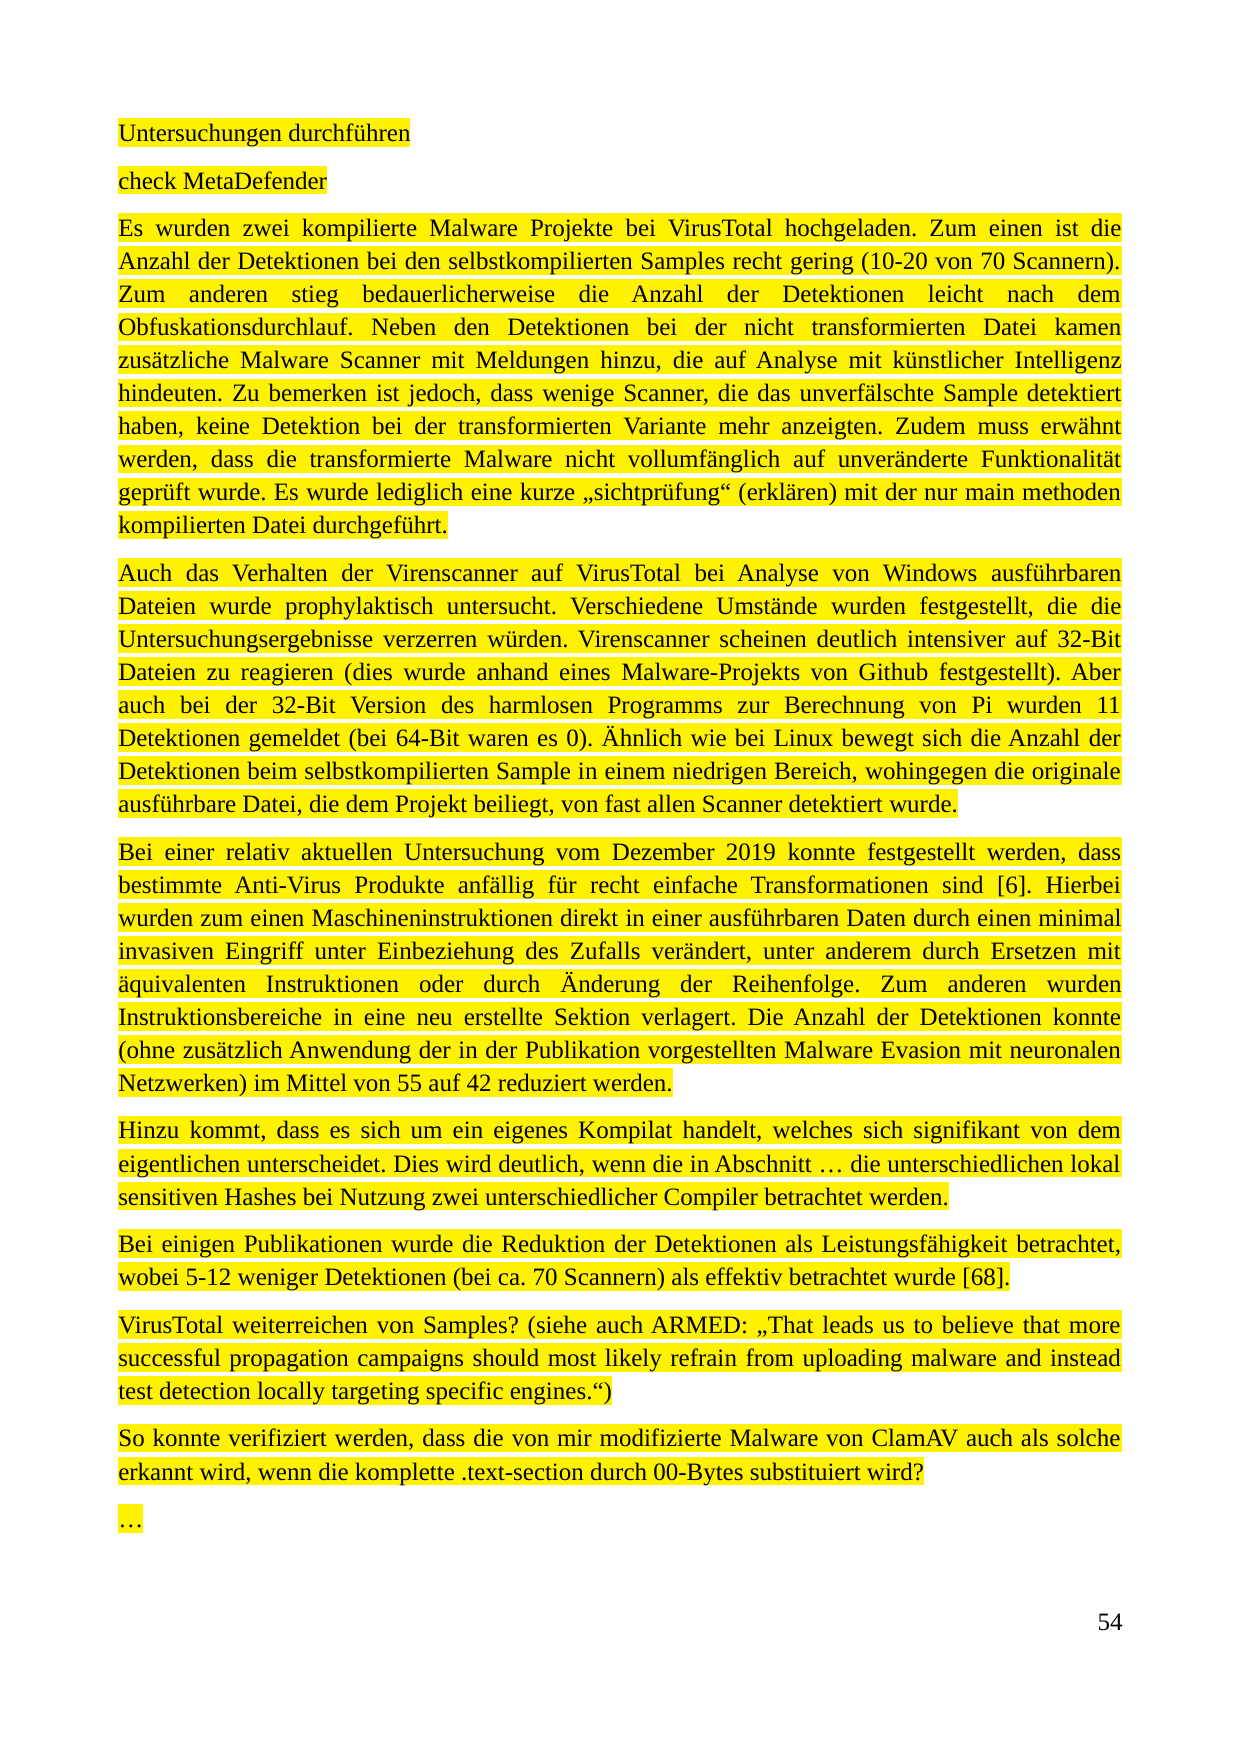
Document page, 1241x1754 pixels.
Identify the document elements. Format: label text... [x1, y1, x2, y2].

text VirusTotal weiterreichen von Samples? (siehe auch ARMED: „That leads us to believe that more successful propagation campaigns should most likely refrain from uploading malware and instead test detection locally targeting specific engines.“) [118, 1310, 1122, 1405]
text Hinzu kommt, dass es sich um ein eigenes Kompilat handelt, welches sich signifikant von dem eigentlichen unterscheidet. Dies wird deutlich, wenn die in Abschnitt … die unterschiedlichen lokal sensitiven Hashes bei Nutzung zwei unterschiedlicher Compiler betrachtet werden. [118, 1116, 1122, 1210]
text Untersuchungen durchführen [118, 118, 1122, 147]
text Bei einer relativ aktuellen Untersuchung vom Dezember 2019 konnte festgestellt werden, dass bestimmte Anti-Virus Produkte anfällig für recht einfache Transformationen sind [6]. Hierbei wurden zum einen Maschineninstruktionen direkt in einer ausführbaren Daten durch einen minimal invasiven Eingriff unter Einbeziehung des Zufalls verändert, unter anderem durch Ersetzen mit äquivalenten Instruktionen oder durch Änderung der Reihenfolge. Zum anderen wurden Instruktionsbereiche in eine neu erstellte Sektion verlagert. Die Anzahl der Detektionen konnte (ohne zusätzlich Anwendung der in der Publikation vorgestellten Malware Evasion mit neuronalen Netzwerken) im Mittel von 55 auf 42 reduziert werden. [118, 837, 1122, 1097]
text Es wurden zwei kompilierte Malware Projekte bei VirusTotal hochgeladen. Zum einen ist die Anzahl der Detektionen bei den selbstkompilierten Samples recht gering (10-20 von 70 Scannern). Zum anderen stieg bedauerlicherweise die Anzahl der Detektionen leicht nach dem Obfuskationsdurchlauf. Neben den Detektionen bei der nicht transformierten Datei kamen zusätzliche Malware Scanner mit Meldungen hinzu, die auf Analyse mit künstlicher Intelligenz hindeuten. Zu bemerken ist jedoch, dass wenige Scanner, die das unverfälschte Sample detektiert haben, keine Detektion bei der transformierten Variante mehr anzeigten. Zudem muss erwähnt werden, dass die transformierte Malware nicht vollumfänglich auf unveränderte Funktionalität geprüft wurde. Es wurde lediglich eine kurze „sichtprüfung“ (erklären) mit der nur main methoden kompilierten Datei durchgeführt. [118, 213, 1122, 539]
text So konnte verifiziert werden, dass die von mir modifizierte Malware von ClamAV auch als solche erkannt wird, wenn die komplette .text-section durch 00-Bytes substituiert wird? [118, 1423, 1122, 1485]
text … [118, 1504, 1122, 1533]
text Bei einigen Publikationen wurde die Reduktion der Detektionen als Leistungsfähigkeit betrachtet, wobei 5-12 weniger Detektionen (bei ca. 70 Scannern) als effektiv betrachtet wurde [68]. [118, 1229, 1122, 1291]
text check MetaDefender [118, 166, 1122, 194]
text Auch das Verhalten der Virenscanner auf VirusTotal bei Analyse von Windows ausführbaren Dateien wurde prophylaktisch untersucht. Verschiedene Umstände wurden festgestellt, die die Untersuchungsergebnisse verzerren würden. Virenscanner scheinen deutlich intensiver auf 32-Bit Dateien zu reagieren (dies wurde anhand eines Malware-Projekts von Github festgestellt). Aber auch bei der 32-Bit Version des harmlosen Programms zur Berechnung von Pi wurden 11 Detektionen gemeldet (bei 64-Bit waren es 0). Ähnlich wie bei Linux bewegt sich die Anzahl der Detektionen beim selbstkompilierten Sample in einem niedrigen Bereich, wohingegen die originale ausführbare Datei, die dem Projekt beiliegt, von fast allen Scanner detektiert wurde. [118, 558, 1122, 818]
